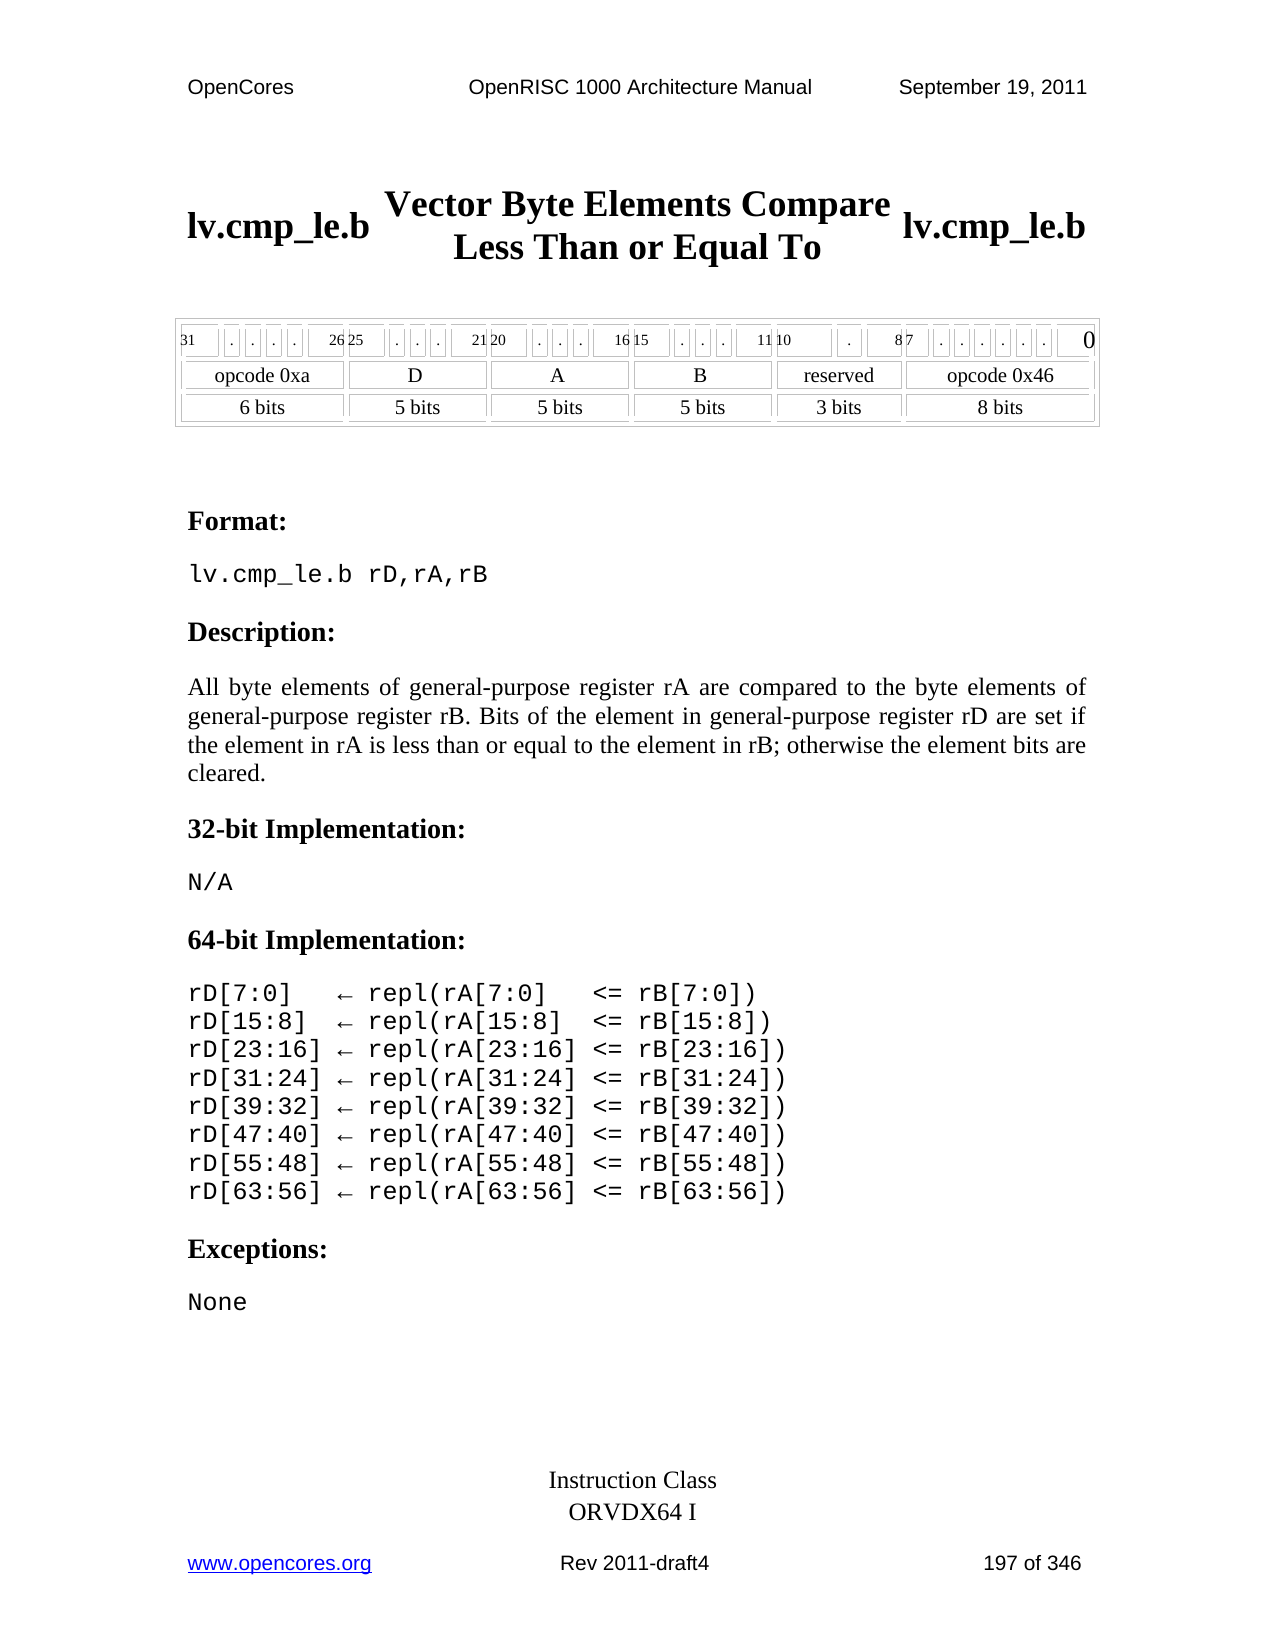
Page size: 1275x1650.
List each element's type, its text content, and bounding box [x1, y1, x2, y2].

text lv.cmp_le.b rD,rA,rB [187, 561, 1087, 590]
text Description: [187, 615, 1087, 647]
text rD[7:0] ← repl(rA[7:0] <= rB[7:0]) rD[15:8] ← repl(rA[15:8] <= rB[15:8]) rD[23:16] ← repl(rA[23:16] <= rB[23:16]) rD[31:24] ← repl(rA[31:24] <= rB[31:24]) rD[39:32] ← repl(rA[39:32] <= rB[39:32]) rD[47:40] ← repl(rA[47:40] <= rB[47:40]) rD[55:48] ← repl(rA[55:48] <= rB[55:48]) rD[63:56] ← repl(rA[63:56] <= rB[63:56]) [187, 980, 1087, 1207]
text 32-bit Implementation: [187, 812, 1087, 844]
text None [187, 1289, 1087, 1318]
text Exceptions: [187, 1232, 1087, 1264]
text All byte elements of general-purpose register rA are compared to the byte elements of general-purpose register rB. Bits of the element in general-purpose register rD are set if the element in rA is less than or equal to the element in rB; otherwise the element bits are cleared. [187, 672, 1087, 787]
text N/A [187, 869, 1087, 898]
text Format: [187, 504, 1087, 536]
text 64-bit Implementation: [187, 923, 1087, 955]
